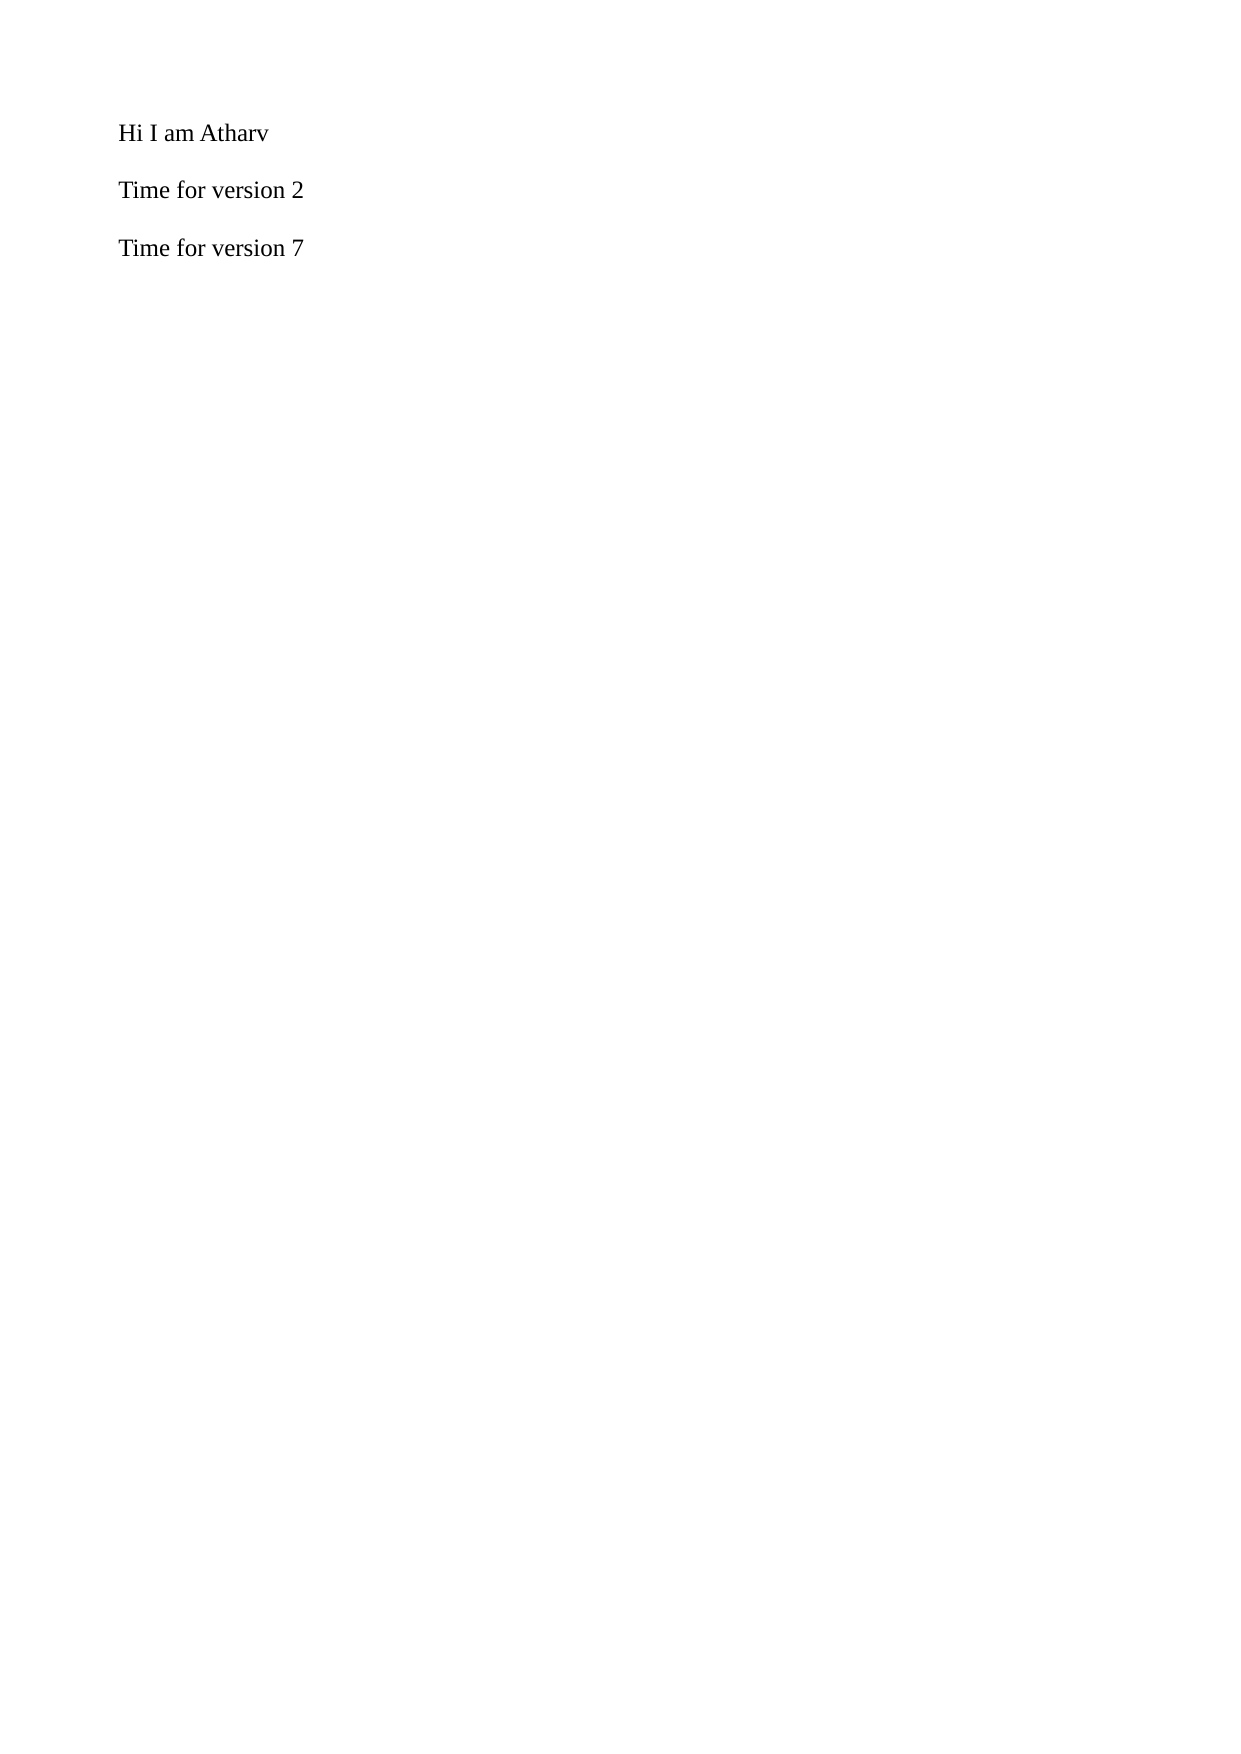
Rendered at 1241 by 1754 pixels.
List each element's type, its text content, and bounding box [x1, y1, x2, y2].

text Time for version 2 [118, 176, 1122, 204]
text Time for version 7 [118, 233, 1122, 262]
text Hi I am Atharv [118, 118, 1122, 147]
